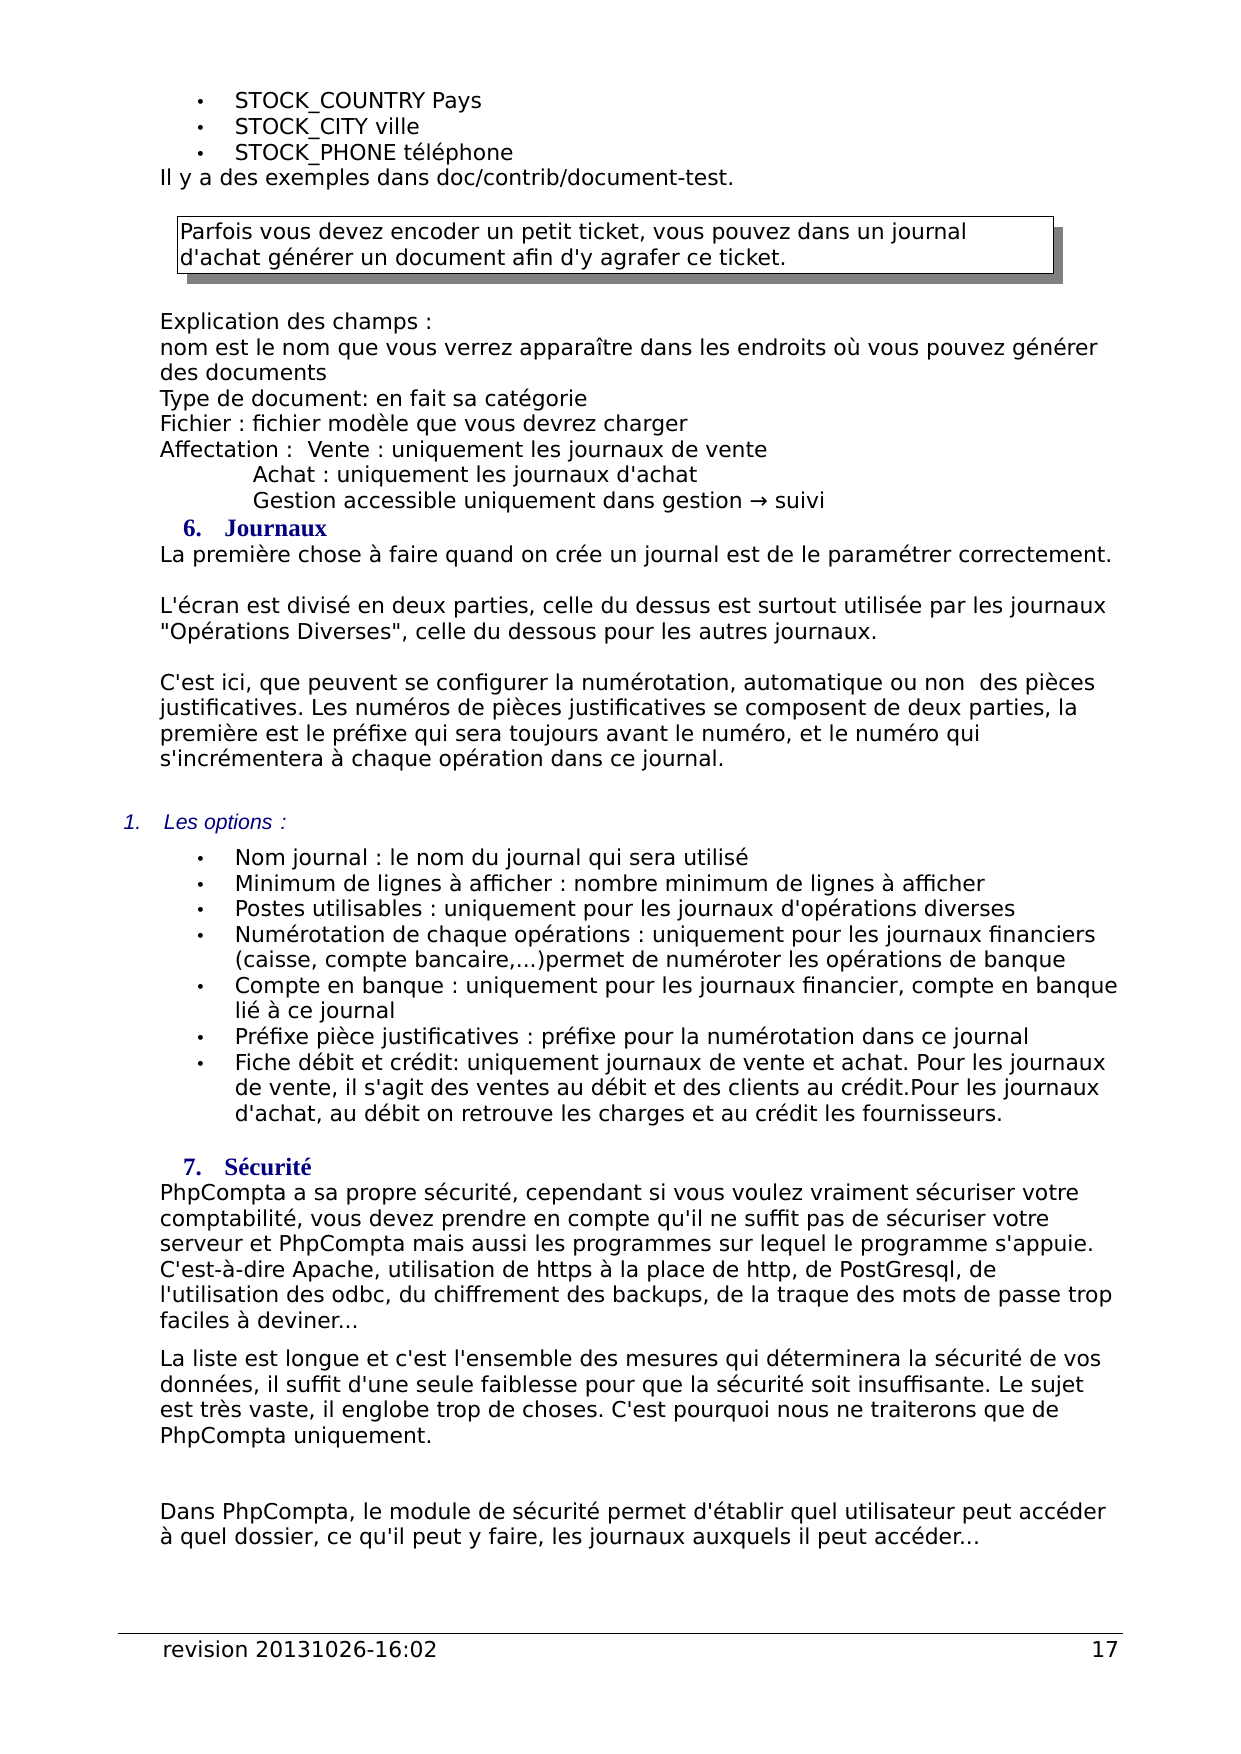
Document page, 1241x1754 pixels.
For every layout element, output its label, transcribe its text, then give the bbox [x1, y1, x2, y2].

text Dans PhpCompta, le module de sécurité permet d'établir quel utilisateur peut accéder à quel dossier, ce qu'il peut y faire, les journaux auxquels il peut accéder... [159, 1499, 1123, 1550]
text PhpCompta a sa propre sécurité, cependant si vous voulez vraiment sécuriser votre comptabilité, vous devez prendre en compte qu'il ne suffit pas de sécuriser votre serveur et PhpCompta mais aussi les programmes sur lequel le programme s'appuie. C'est-à-dire Apache, utilisation de https à la place de http, de PostGresql, de l'utilisation des odbc, du chiffrement des backups, de la traque des mots de passe trop faciles à deviner... [159, 1181, 1123, 1334]
list Numérotation de chaque opérations : uniquement pour les journaux financiers (caisse, compte bancaire,...)permet de numéroter les opérations de banque [197, 922, 1123, 973]
list STOCK_COUNTRY Pays [197, 88, 1123, 114]
subtitle Les options : [117, 809, 1123, 834]
list Préfixe pièce justificatives : préfixe pour la numérotation dans ce journal [197, 1024, 1123, 1050]
list Postes utilisables : uniquement pour les journaux d'opérations diverses [197, 897, 1123, 922]
text Gestion accessible uniquement dans gestion → suivi [159, 488, 1123, 513]
list STOCK_PHONE téléphone [197, 139, 1123, 165]
text Il y a des exemples dans doc/contrib/document-test. [159, 165, 1123, 191]
list Compte en banque : uniquement pour les journaux financier, compte en banque lié à ce journal [197, 973, 1123, 1024]
text Fichier : fichier modèle que vous devrez charger [159, 411, 1123, 437]
text Affectation : Vente : uniquement les journaux de vente [159, 437, 1123, 462]
subtitle Sécurité [177, 1152, 1123, 1181]
text La première chose à faire quand on crée un journal est de le paramétrer correctement. [159, 542, 1123, 568]
list Minimum de lignes à afficher : nombre minimum de lignes à afficher [197, 871, 1123, 897]
list Fiche débit et crédit: uniquement journaux de vente et achat. Pour les journaux de vente, il s'agit des ventes au débit et des clients au crédit.Pour les journaux d'achat, au débit on retrouve les charges et au crédit les fournisseurs. [197, 1050, 1123, 1126]
text La liste est longue et c'est l'ensemble des mesures qui déterminera la sécurité de vos données, il suffit d'une seule faiblesse pour que la sécurité soit insuffisante. Le sujet est très vaste, il englobe trop de choses. C'est pourquoi nous ne traiterons que de PhpCompta uniquement. [159, 1346, 1123, 1448]
text Parfois vous devez encoder un petit ticket, vous pouvez dans un journal d'achat générer un document afin d'y agrafer ce ticket. [178, 217, 1053, 273]
list STOCK_CITY ville [197, 114, 1123, 139]
list Nom journal : le nom du journal qui sera utilisé [197, 846, 1123, 871]
text Explication des champs : [159, 309, 1123, 335]
text Type de document: en fait sa catégorie [159, 386, 1123, 411]
text C'est ici, que peuvent se configurer la numérotation, automatique ou non des pièces justificatives. Les numéros de pièces justificatives se composent de deux parties, la première est le préfixe qui sera toujours avant le numéro, et le numéro qui s'incrémentera à chaque opération dans ce journal. [159, 670, 1123, 772]
text nom est le nom que vous verrez apparaître dans les endroits où vous pouvez générer des documents [159, 335, 1123, 386]
text L'écran est divisé en deux parties, celle du dessus est surtout utilisée par les journaux "Opérations Diverses", celle du dessous pour les autres journaux. [159, 593, 1123, 644]
subtitle Journaux [177, 513, 1123, 542]
text Achat : uniquement les journaux d'achat [159, 462, 1123, 488]
